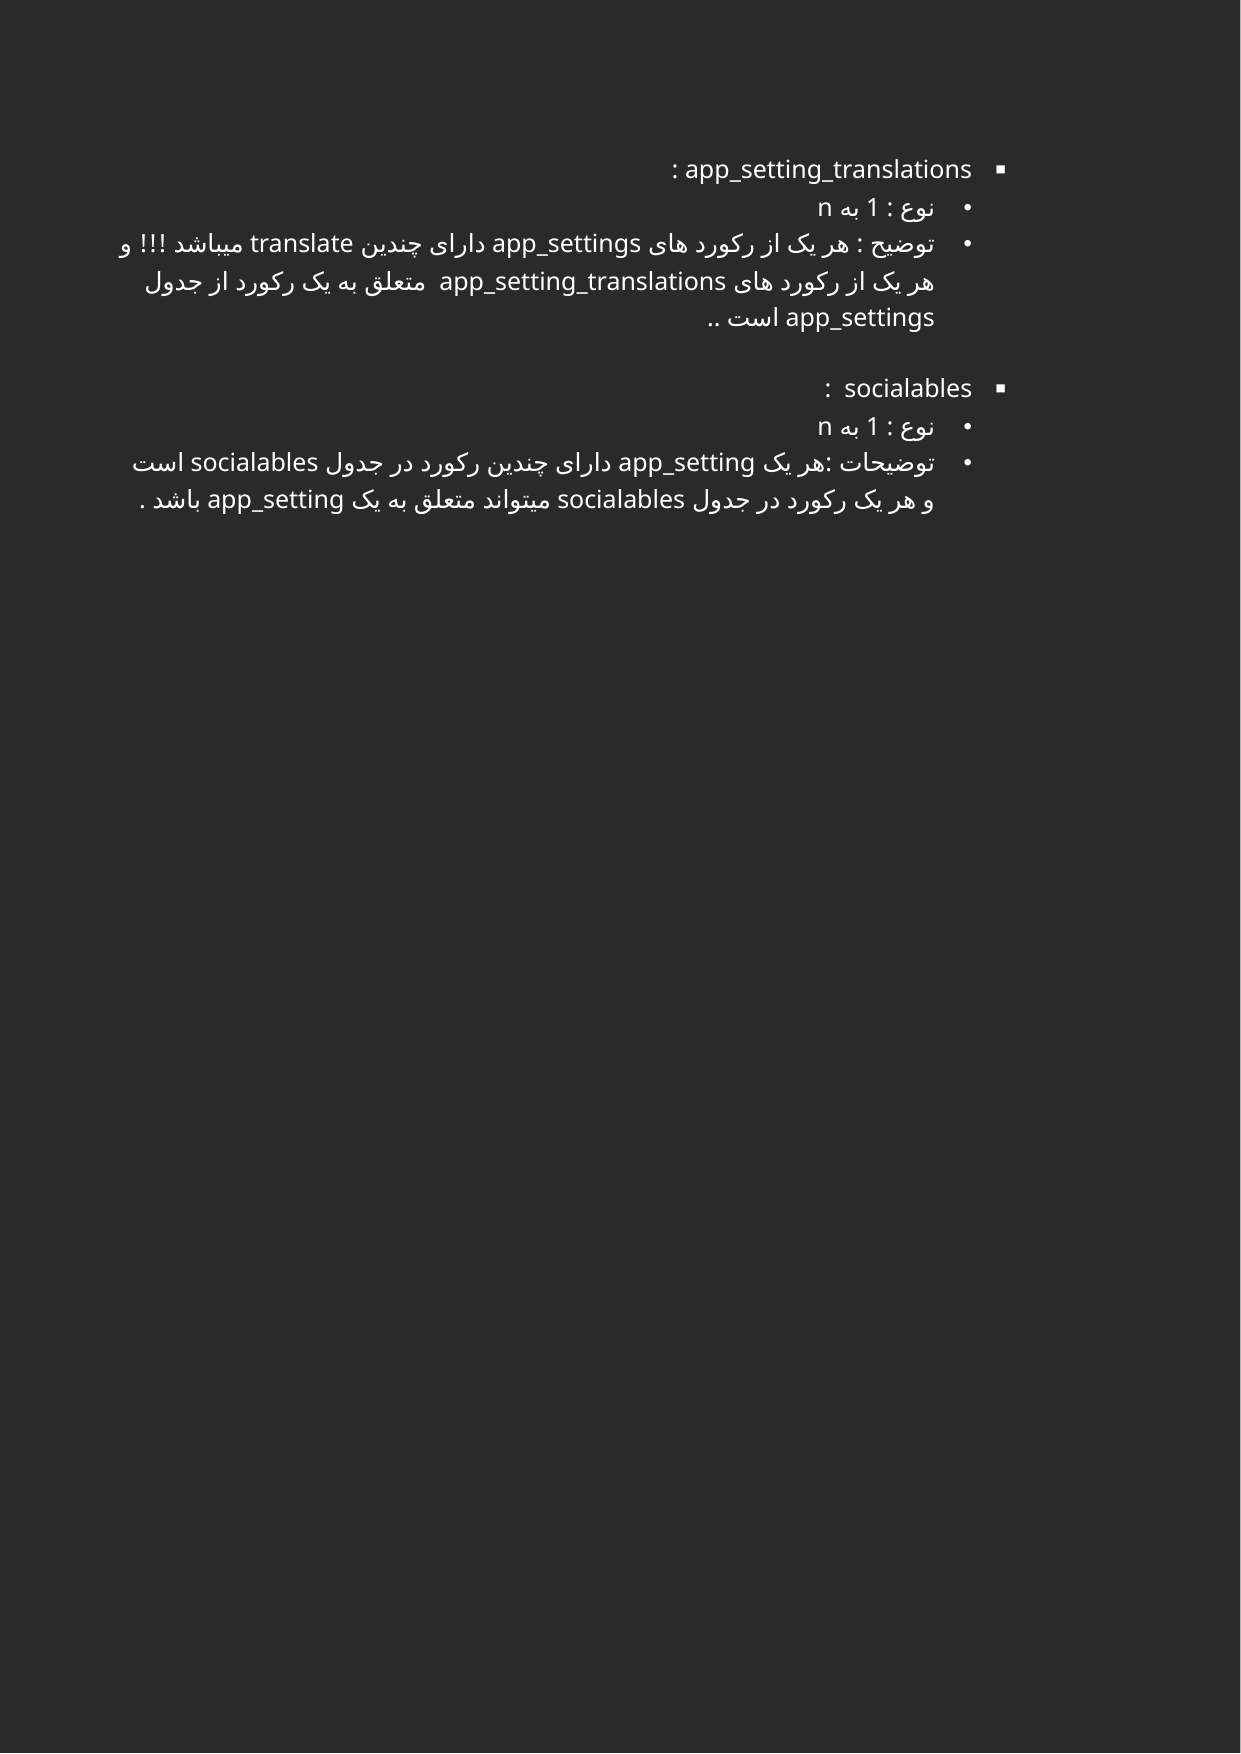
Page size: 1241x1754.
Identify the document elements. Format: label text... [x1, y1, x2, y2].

list app_setting_translations : [118, 152, 1010, 189]
list توضیحات :‌هر یک app_setting دارای چندین رکورد در جدول socialables است و هر یک رکورد در جدول socialables میتواند متعلق به یک app_setting باشد . [118, 445, 972, 519]
list توضیح : هر یک از رکورد های app_settings دارای چندین translate میباشد !!! و هر یک از رکورد های app_setting_translations متعلق به یک رکورد از جدول app_settings است .. [118, 226, 972, 337]
list نوع : 1 به n [118, 189, 972, 226]
list socialables : [118, 371, 1010, 408]
list نوع : 1 به n [118, 408, 972, 445]
